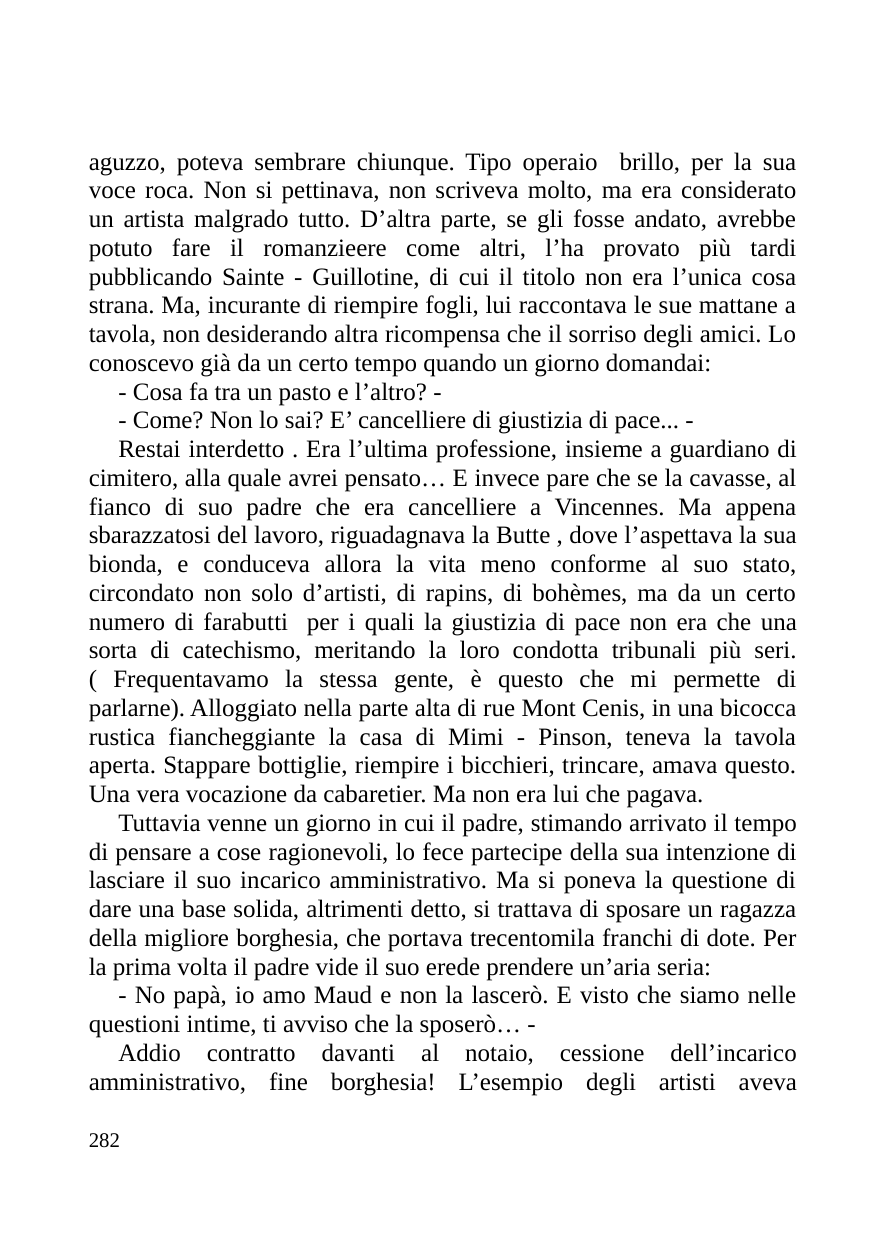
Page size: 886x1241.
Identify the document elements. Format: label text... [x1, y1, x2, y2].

text - Cosa fa tra un pasto e l’altro? - [88, 377, 797, 406]
text Addio contratto davanti al notaio, cessione dell’incarico amministrativo, fine borghesia! L’esempio degli artisti aveva [88, 1038, 797, 1096]
text Tuttavia venne un giorno in cui il padre, stimando arrivato il tempo di pensare a cose ragionevoli, lo fece partecipe della sua intenzione di lasciare il suo incarico amministrativo. Ma si poneva la questione di dare una base solida, altrimenti detto, si trattava di sposare un ragazza della migliore borghesia, che portava trecentomila franchi di dote. Per la prima volta il padre vide il suo erede prendere un’aria seria: [88, 808, 797, 981]
text - Come? Non lo sai? E’ cancelliere di giustizia di pace... - [88, 406, 797, 434]
text - No papà, io amo Maud e non la lascerò. E visto che siamo nelle questioni intime, ti avviso che la sposerò… - [88, 981, 797, 1038]
text Restai interdetto . Era l’ultima professione, insieme a guardiano di cimitero, alla quale avrei pensato… E invece pare che se la cavasse, al fianco di suo padre che era cancelliere a Vincennes. Ma appena sbarazzatosi del lavoro, riguadagnava la Butte , dove l’aspettava la sua bionda, e conduceva allora la vita meno conforme al suo stato, circondato non solo d’artisti, di rapins, di bohèmes, ma da un certo numero di farabutti per i quali la giustizia di pace non era che una sorta di catechismo, meritando la loro condotta tribunali più seri. ( Frequentavamo la stessa gente, è questo che mi permette di parlarne). Alloggiato nella parte alta di rue Mont Cenis, in una bicocca rustica fiancheggiante la casa di Mimi - Pinson, teneva la tavola aperta. Stappare bottiglie, riempire i bicchieri, trincare, amava questo. Una vera vocazione da cabaretier. Ma non era lui che pagava. [88, 434, 797, 808]
text aguzzo, poteva sembrare chiunque. Tipo operaio brillo, per la sua voce roca. Non si pettinava, non scriveva molto, ma era considerato un artista malgrado tutto. D’altra parte, se gli fosse andato, avrebbe potuto fare il romanzieere come altri, l’ha provato più tardi pubblicando Sainte - Guillotine, di cui il titolo non era l’unica cosa strana. Ma, incurante di riempire fogli, lui raccontava le sue mattane a tavola, non desiderando altra ricompensa che il sorriso degli amici. Lo conoscevo già da un certo tempo quando un giorno domandai: [88, 147, 797, 377]
